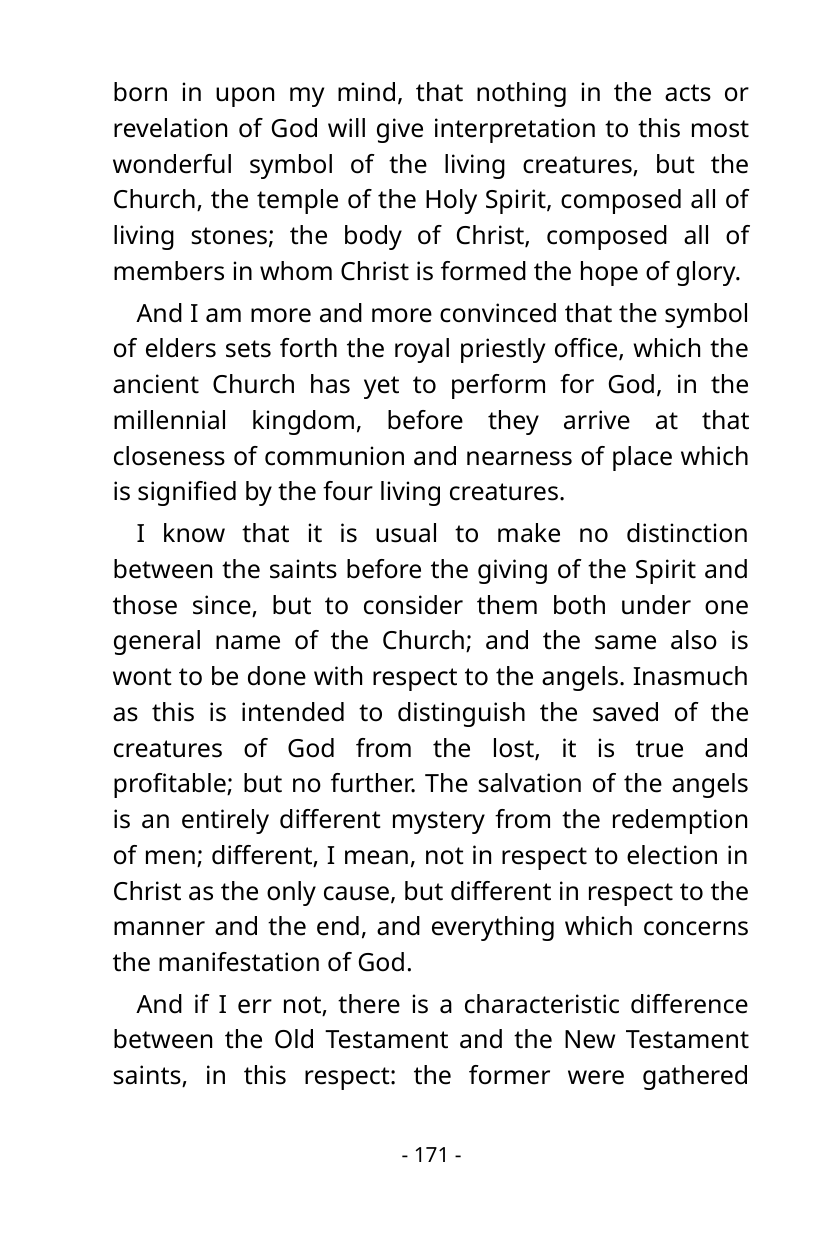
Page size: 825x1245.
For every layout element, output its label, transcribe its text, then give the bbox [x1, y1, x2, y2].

text And if I err not, there is a characteristic difference between the Old Testament and the New Testament saints, in this respect: the former were gathered [112, 986, 750, 1092]
text I know that it is usual to make no distinction between the saints before the giving of the Spirit and those since, but to consider them both under one general name of the Church; and the same also is wont to be done with respect to the angels. Inasmuch as this is intended to distinguish the saved of the creatures of God from the lost, it is true and profitable; but no further. The salvation of the angels is an entirely different mystery from the redemption of men; different, I mean, not in respect to election in Christ as the only cause, but different in respect to the manner and the end, and everything which concerns the manifestation of God. [112, 516, 750, 979]
text And I am more and more convinced that the symbol of elders sets forth the royal priestly office, which the ancient Church has yet to perform for God, in the millennial kingdom, before they arrive at that closeness of communion and nearness of place which is signified by the four living creatures. [112, 295, 750, 508]
text born in upon my mind, that nothing in the acts or revelation of God will give interpretation to this most wonderful symbol of the living creatures, but the Church, the temple of the Holy Spirit, composed all of living stones; the body of Christ, composed all of members in whom Christ is formed the hope of glory. [112, 75, 750, 288]
